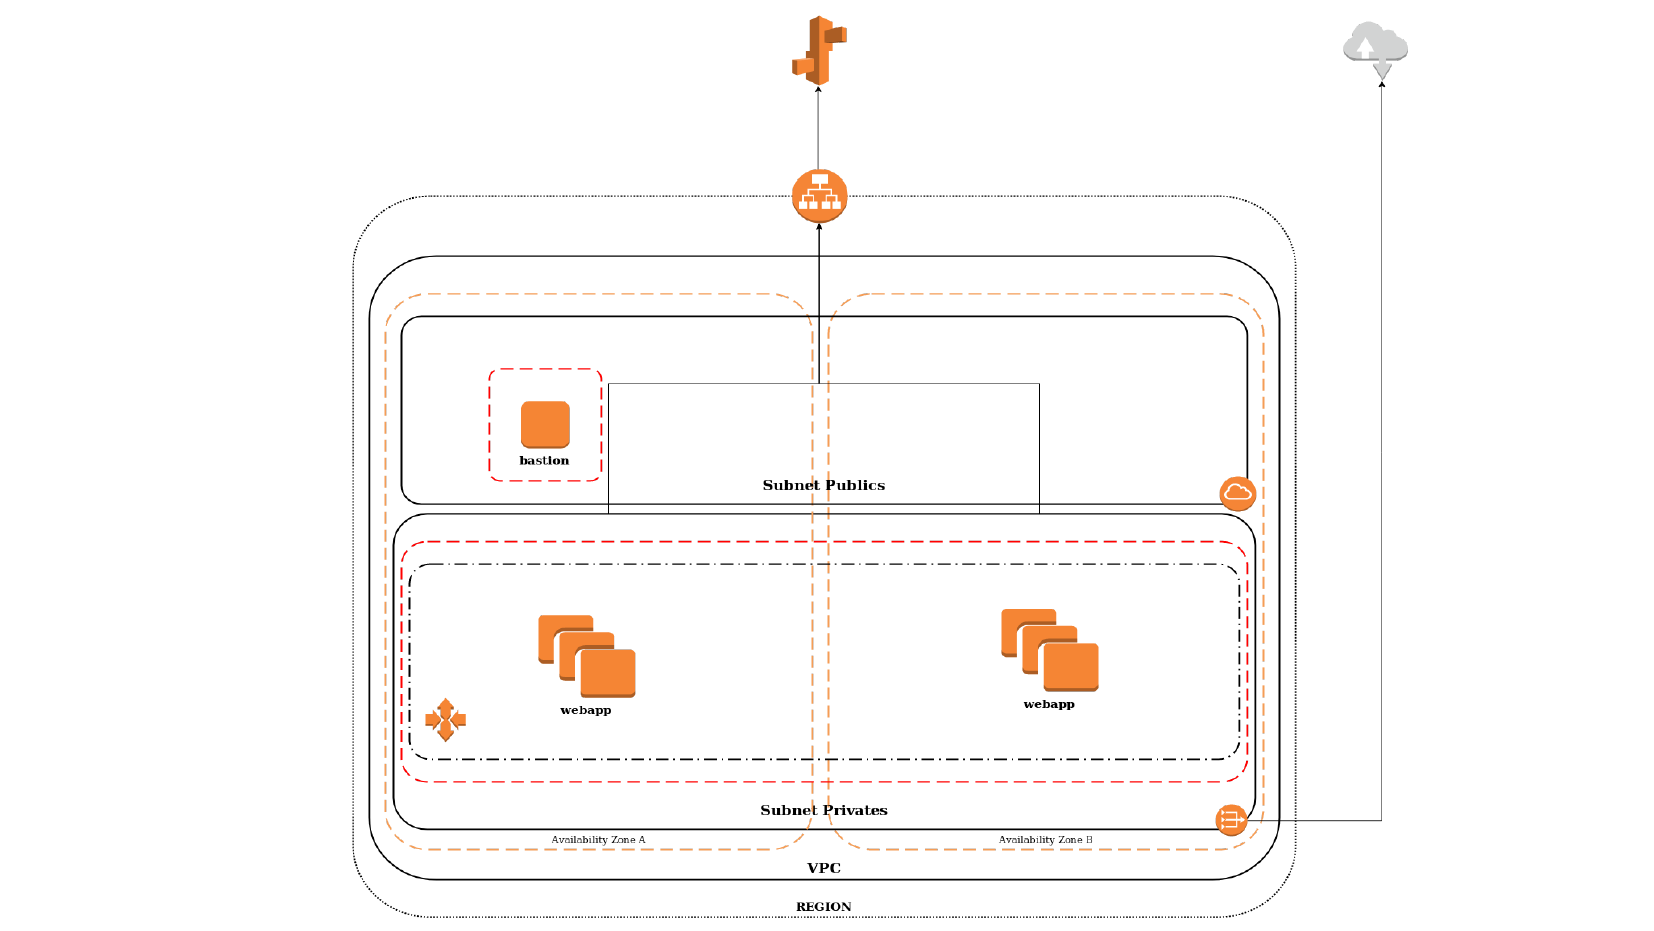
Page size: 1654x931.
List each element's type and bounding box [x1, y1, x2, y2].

picture [271, 0, 1489, 931]
